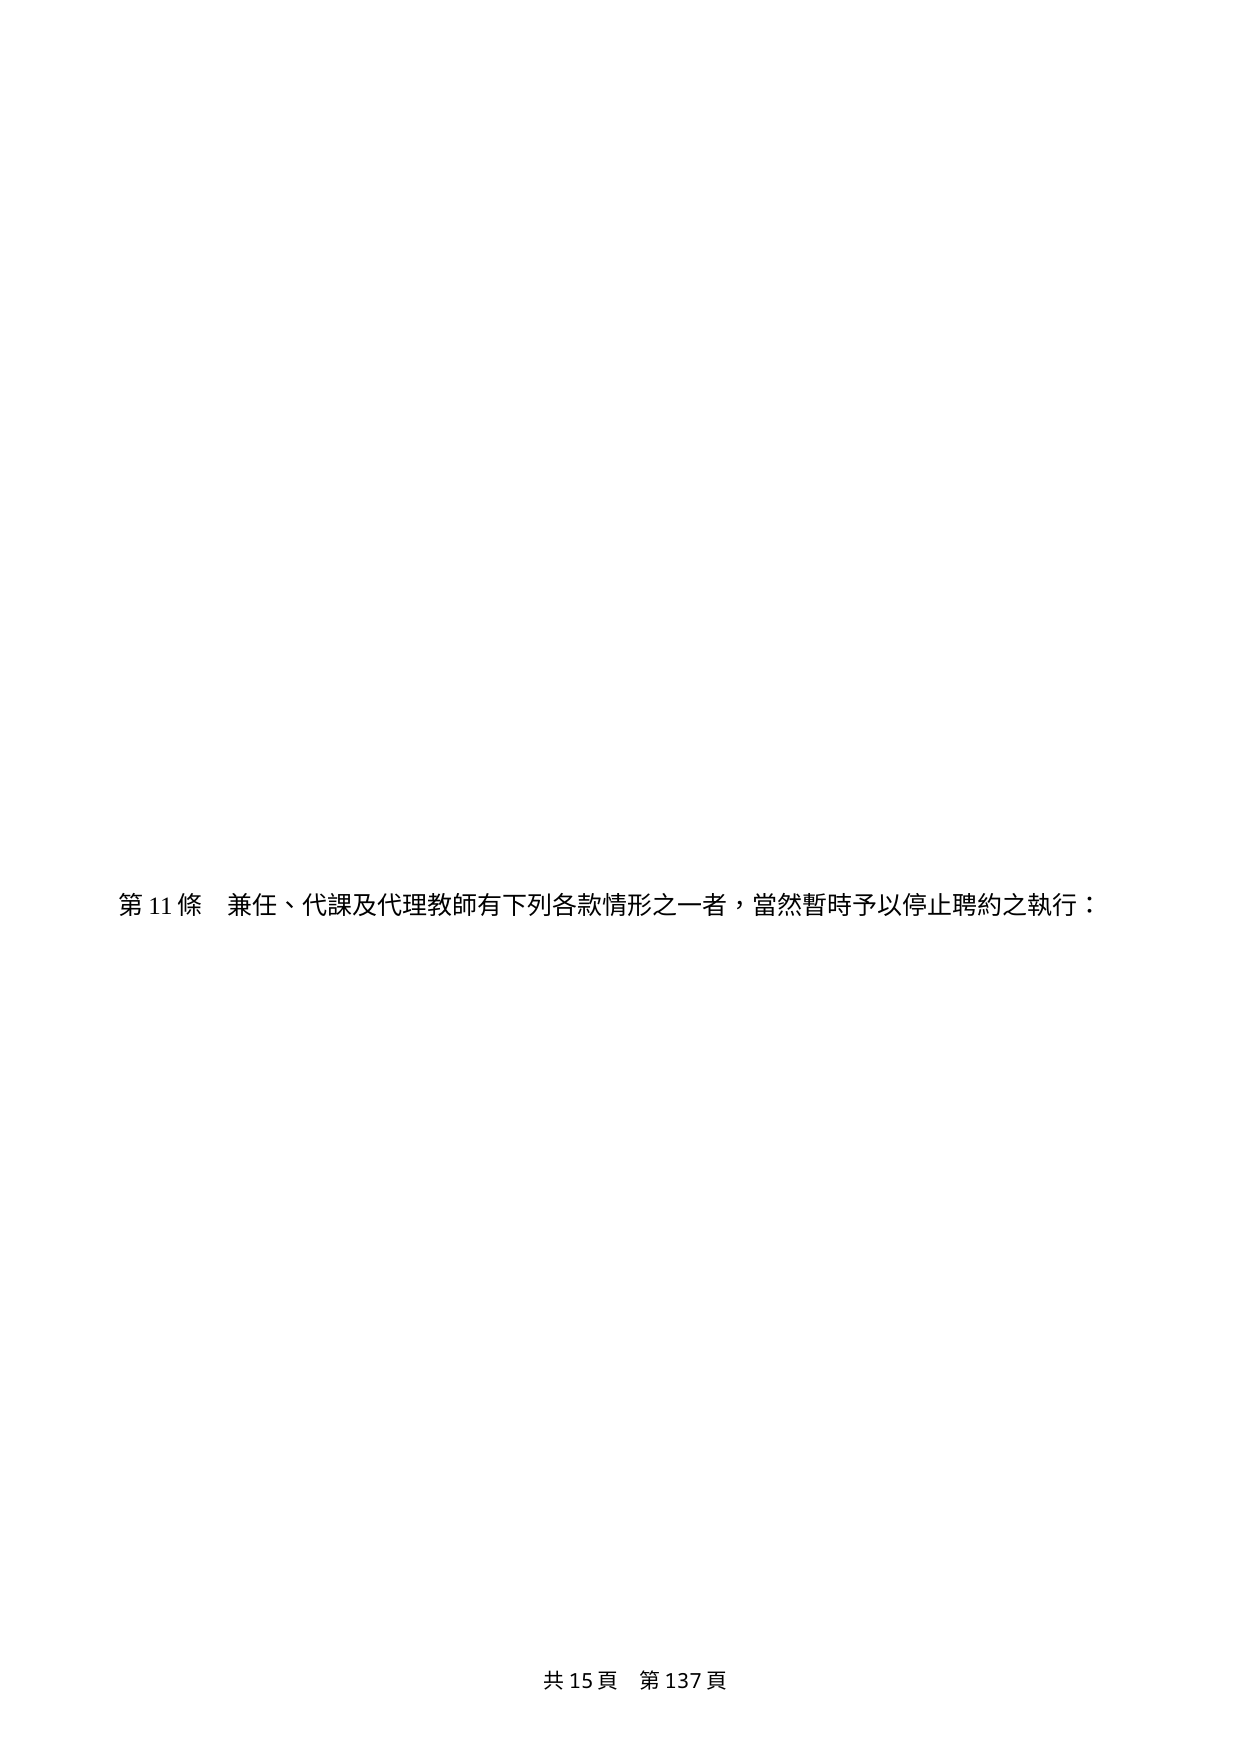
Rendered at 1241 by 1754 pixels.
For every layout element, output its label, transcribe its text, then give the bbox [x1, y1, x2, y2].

text 第11條 兼任、代課及代理教師有下列各款情形之一者，當然暫時予以停止聘約之執行： [118, 862, 1152, 924]
